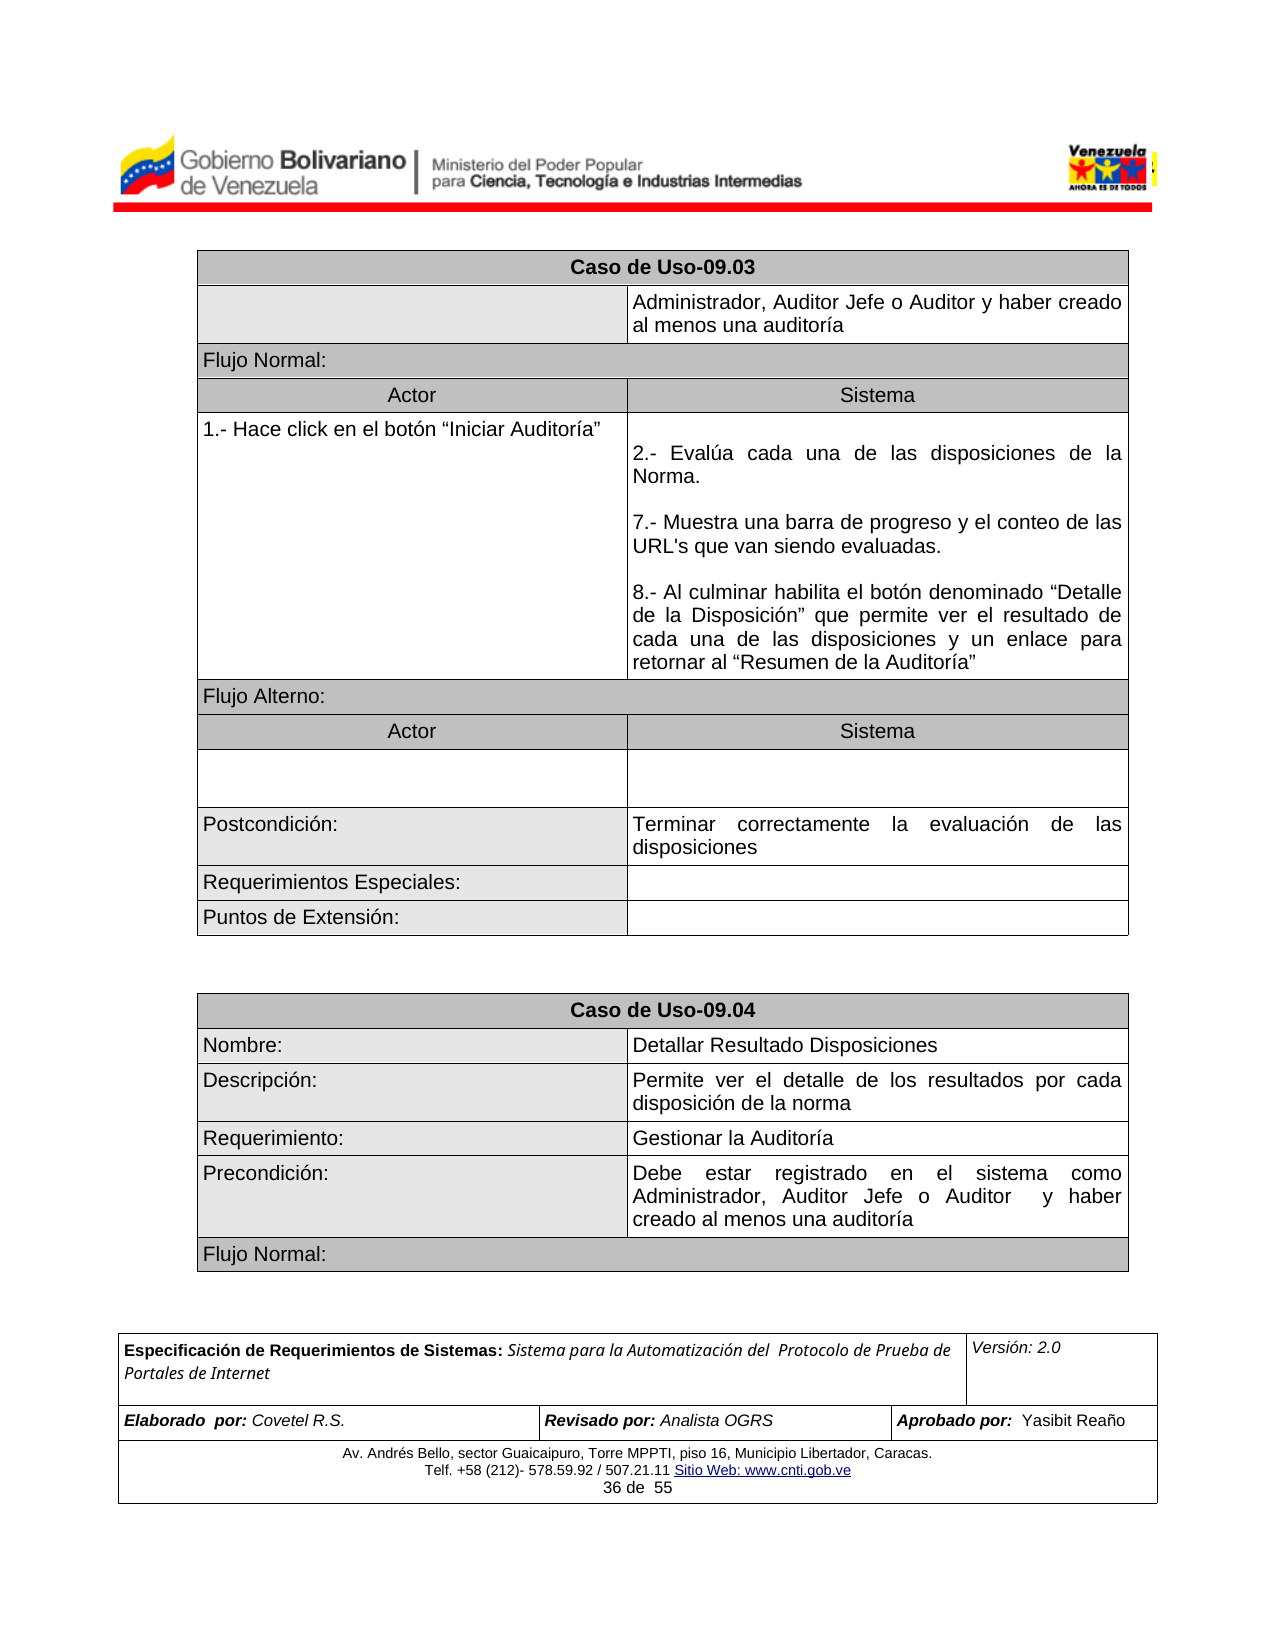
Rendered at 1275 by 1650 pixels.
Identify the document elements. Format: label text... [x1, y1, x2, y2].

table_cell Detallar Resultado Disposiciones [628, 1029, 1128, 1062]
table_cell Actor [198, 715, 627, 749]
table_cell Nombre: [198, 1029, 627, 1062]
table_cell Terminar correctamente la evaluación de las disposiciones [628, 808, 1128, 865]
table_cell Requerimiento: [198, 1122, 627, 1155]
table_cell Descripción: [198, 1064, 627, 1121]
table_cell Sistema [628, 379, 1128, 412]
table_cell [198, 750, 627, 807]
table_cell 1.- Hace click en el botón “Iniciar Auditoría” [198, 413, 627, 679]
table_cell [628, 901, 1128, 934]
table_cell Administrador, Auditor Jefe o Auditor y haber creado al menos una auditoría [628, 286, 1128, 343]
table_header Caso de Uso-09.04 [198, 994, 1128, 1028]
table_cell Requerimientos Especiales: [198, 866, 627, 900]
table_cell [628, 750, 1128, 807]
table_cell 2.- Evalúa cada una de las disposiciones de la Norma. 7.- Muestra una barra de progreso y el conteo de las URL's que van siendo evaluadas. 8.- Al culminar habilita el botón denominado “Detalle de la Disposición” que permite ver el resultado de cada una de las disposiciones y un enlace para retornar al “Resumen de la Auditoría” [628, 413, 1128, 679]
table_cell Sistema [628, 715, 1128, 749]
table_cell Flujo Normal: [198, 1238, 1128, 1271]
table_header Caso de Uso-09.03 [198, 251, 1128, 284]
table_cell Puntos de Extensión: [198, 901, 627, 934]
table_cell Flujo Alterno: [198, 680, 1128, 714]
table_cell Debe estar registrado en el sistema como Administrador, Auditor Jefe o Auditor y haber creado al menos una auditoría [628, 1156, 1128, 1237]
table_cell [198, 286, 627, 343]
table_cell Postcondición: [198, 808, 627, 865]
table_cell Permite ver el detalle de los resultados por cada disposición de la norma [628, 1064, 1128, 1121]
table_cell Flujo Normal: [198, 344, 1128, 377]
table_cell Precondición: [198, 1156, 627, 1237]
table_cell Gestionar la Auditoría [628, 1122, 1128, 1155]
table_cell [628, 866, 1128, 900]
picture [113, 126, 1153, 212]
table_cell Actor [198, 379, 627, 412]
